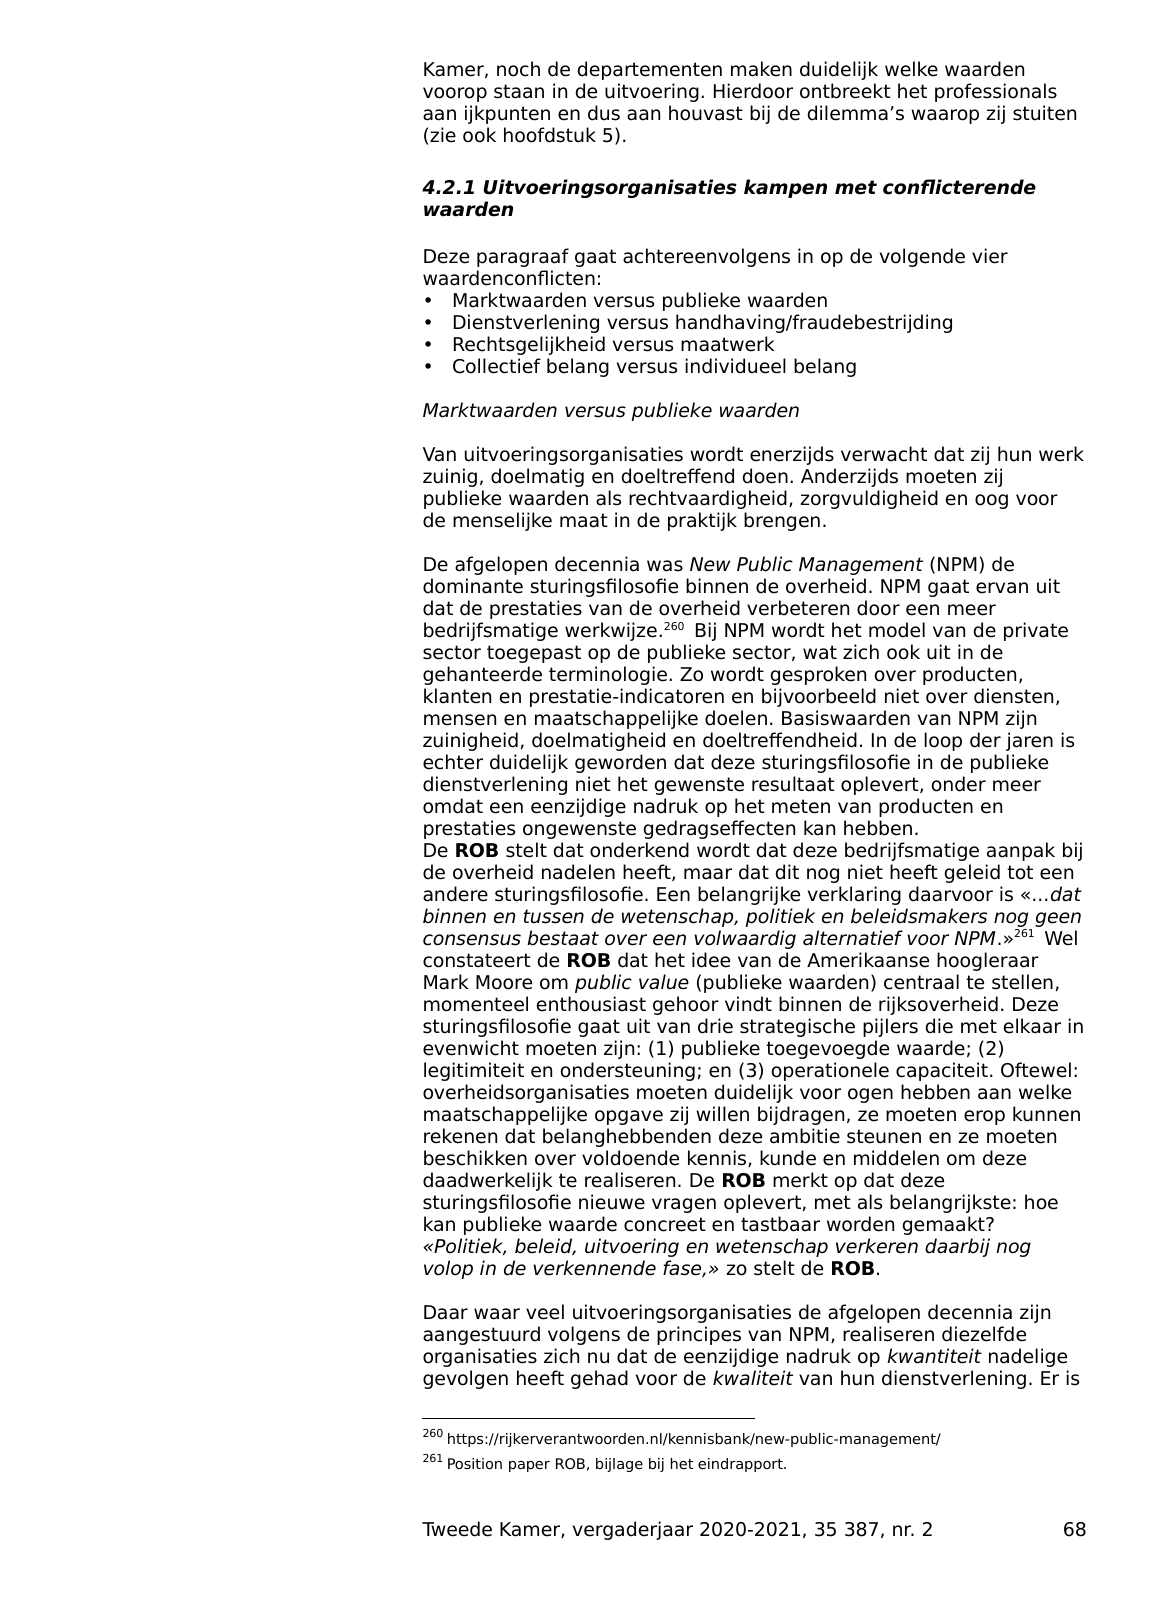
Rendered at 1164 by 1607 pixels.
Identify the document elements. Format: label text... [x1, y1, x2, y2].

text https://rijkerverantwoorden.nl/kennisbank/new-public-management/ [422, 1427, 1087, 1449]
text Position paper ROB, bijlage bij het eindrapport. [422, 1452, 1087, 1474]
text Van uitvoeringsorganisaties wordt enerzijds verwacht dat zij hun werk zuinig, doelmatig en doeltreffend doen. Anderzijds moeten zij publieke waarden als rechtvaardigheid, zorgvuldigheid en oog voor de menselijke maat in de praktijk brengen. [422, 444, 1087, 532]
text Deze paragraaf gaat achtereenvolgens in op de volgende vier waardenconflicten: [422, 246, 1087, 290]
text • Dienstverlening versus handhaving/fraudebestrijding [422, 312, 1087, 334]
text Kamer, noch de departementen maken duidelijk welke waarden voorop staan in de uitvoering. Hierdoor ontbreekt het professionals aan ijkpunten en dus aan houvast bij de dilemma’s waarop zij stuiten (zie ook hoofdstuk 5). [422, 59, 1087, 147]
subtitle Marktwaarden versus publieke waarden [422, 400, 1087, 422]
text • Rechtsgelijkheid versus maatwerk [422, 334, 1087, 356]
text De afgelopen decennia was New Public Management (NPM) de dominante sturingsfilosofie binnen de overheid. NPM gaat ervan uit dat de prestaties van de overheid verbeteren door een meer bedrijfsmatige werkwijze. Bij NPM wordt het model van de private sector toegepast op de publieke sector, wat zich ook uit in de gehanteerde terminologie. Zo wordt gesproken over producten, klanten en prestatie-indicatoren en bijvoorbeeld niet over diensten, mensen en maatschappelijke doelen. Basiswaarden van NPM zijn zuinigheid, doelmatigheid en doeltreffendheid. In de loop der jaren is echter duidelijk geworden dat deze sturingsfilosofie in de publieke dienstverlening niet het gewenste resultaat oplevert, onder meer omdat een eenzijdige nadruk op het meten van producten en prestaties ongewenste gedragseffecten kan hebben. [422, 554, 1087, 840]
text De ROB stelt dat onderkend wordt dat deze bedrijfsmatige aanpak bij de overheid nadelen heeft, maar dat dit nog niet heeft geleid tot een andere sturingsfilosofie. Een belangrijke verklaring daarvoor is «...dat binnen en tussen de wetenschap, politiek en beleidsmakers nog geen consensus bestaat over een volwaardig alternatief voor NPM.» Wel constateert de ROB dat het idee van de Amerikaanse hoogleraar Mark Moore om public value (publieke waarden) centraal te stellen, momenteel enthousiast gehoor vindt binnen de rijksoverheid. Deze sturingsfilosofie gaat uit van drie strategische pijlers die met elkaar in evenwicht moeten zijn: (1) publieke toegevoegde waarde; (2) legitimiteit en ondersteuning; en (3) operationele capaciteit. Oftewel: overheidsorganisaties moeten duidelijk voor ogen hebben aan welke maatschappelijke opgave zij willen bijdragen, ze moeten erop kunnen rekenen dat belanghebbenden deze ambitie steunen en ze moeten beschikken over voldoende kennis, kunde en middelen om deze daadwerkelijk te realiseren. De ROB merkt op dat deze sturingsfilosofie nieuwe vragen oplevert, met als belangrijkste: hoe kan publieke waarde concreet en tastbaar worden gemaakt? «Politiek, beleid, uitvoering en wetenschap verkeren daarbij nog volop in de verkennende fase,» zo stelt de ROB. [422, 840, 1087, 1279]
text • Marktwaarden versus publieke waarden [422, 290, 1087, 312]
subtitle 4.2.1 Uitvoeringsorganisaties kampen met conflicterende waarden [422, 177, 1087, 221]
text • Collectief belang versus individueel belang [422, 356, 1087, 378]
text Daar waar veel uitvoeringsorganisaties de afgelopen decennia zijn aangestuurd volgens de principes van NPM, realiseren diezelfde organisaties zich nu dat de eenzijdige nadruk op kwantiteit nadelige gevolgen heeft gehad voor de kwaliteit van hun dienstverlening. Er is [422, 1302, 1087, 1390]
